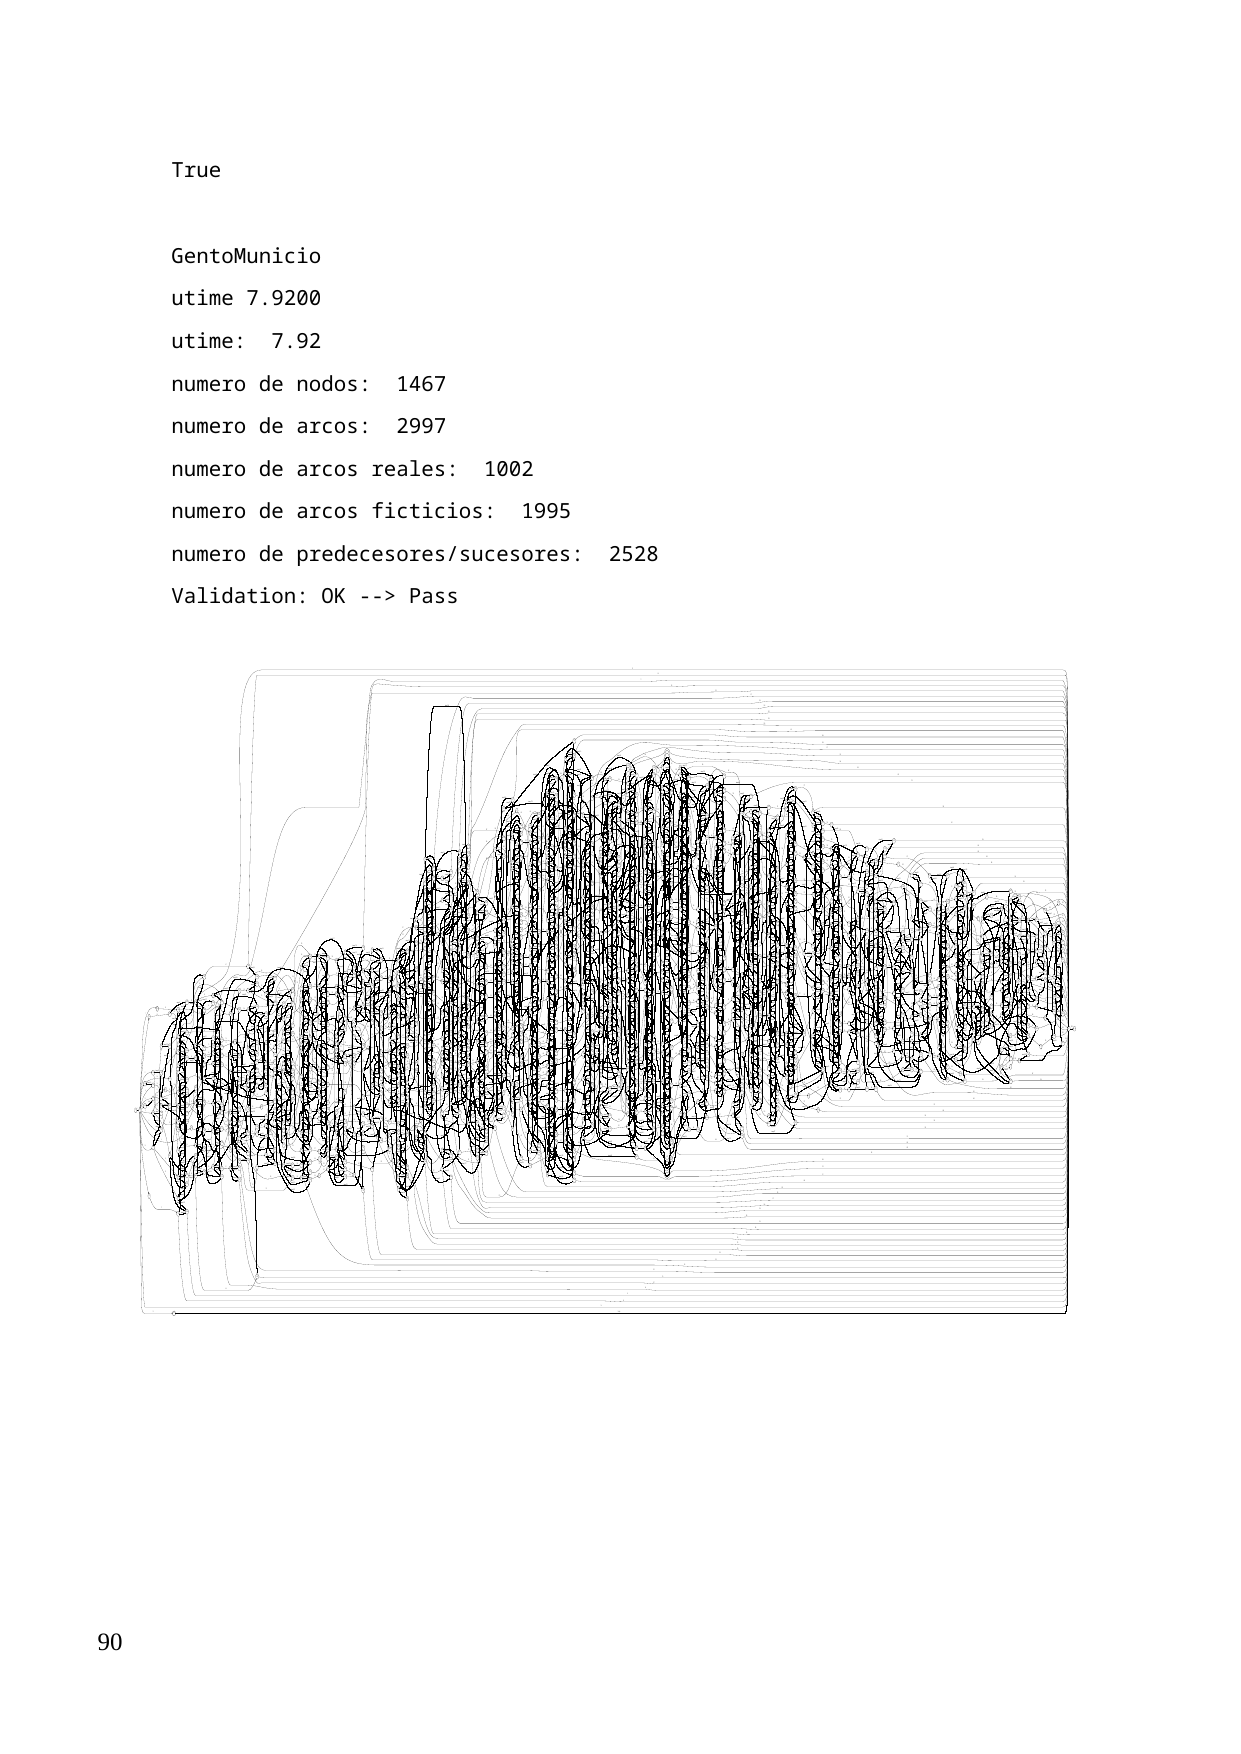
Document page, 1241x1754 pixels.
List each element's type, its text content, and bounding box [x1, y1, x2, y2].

text Validation: OK --> Pass [171, 582, 1113, 610]
text True [171, 156, 1113, 184]
text numero de arcos reales: 1002 [171, 454, 1113, 482]
text numero de predecesores/sucesores: 2528 [171, 539, 1113, 567]
text GentoMunicio [171, 241, 1113, 269]
text utime: 7.92 [171, 326, 1113, 354]
text numero de arcos ficticios: 1995 [171, 496, 1113, 525]
text utime 7.9200 [171, 283, 1113, 312]
text numero de arcos: 2997 [171, 411, 1113, 440]
text numero de nodos: 1467 [171, 369, 1113, 397]
